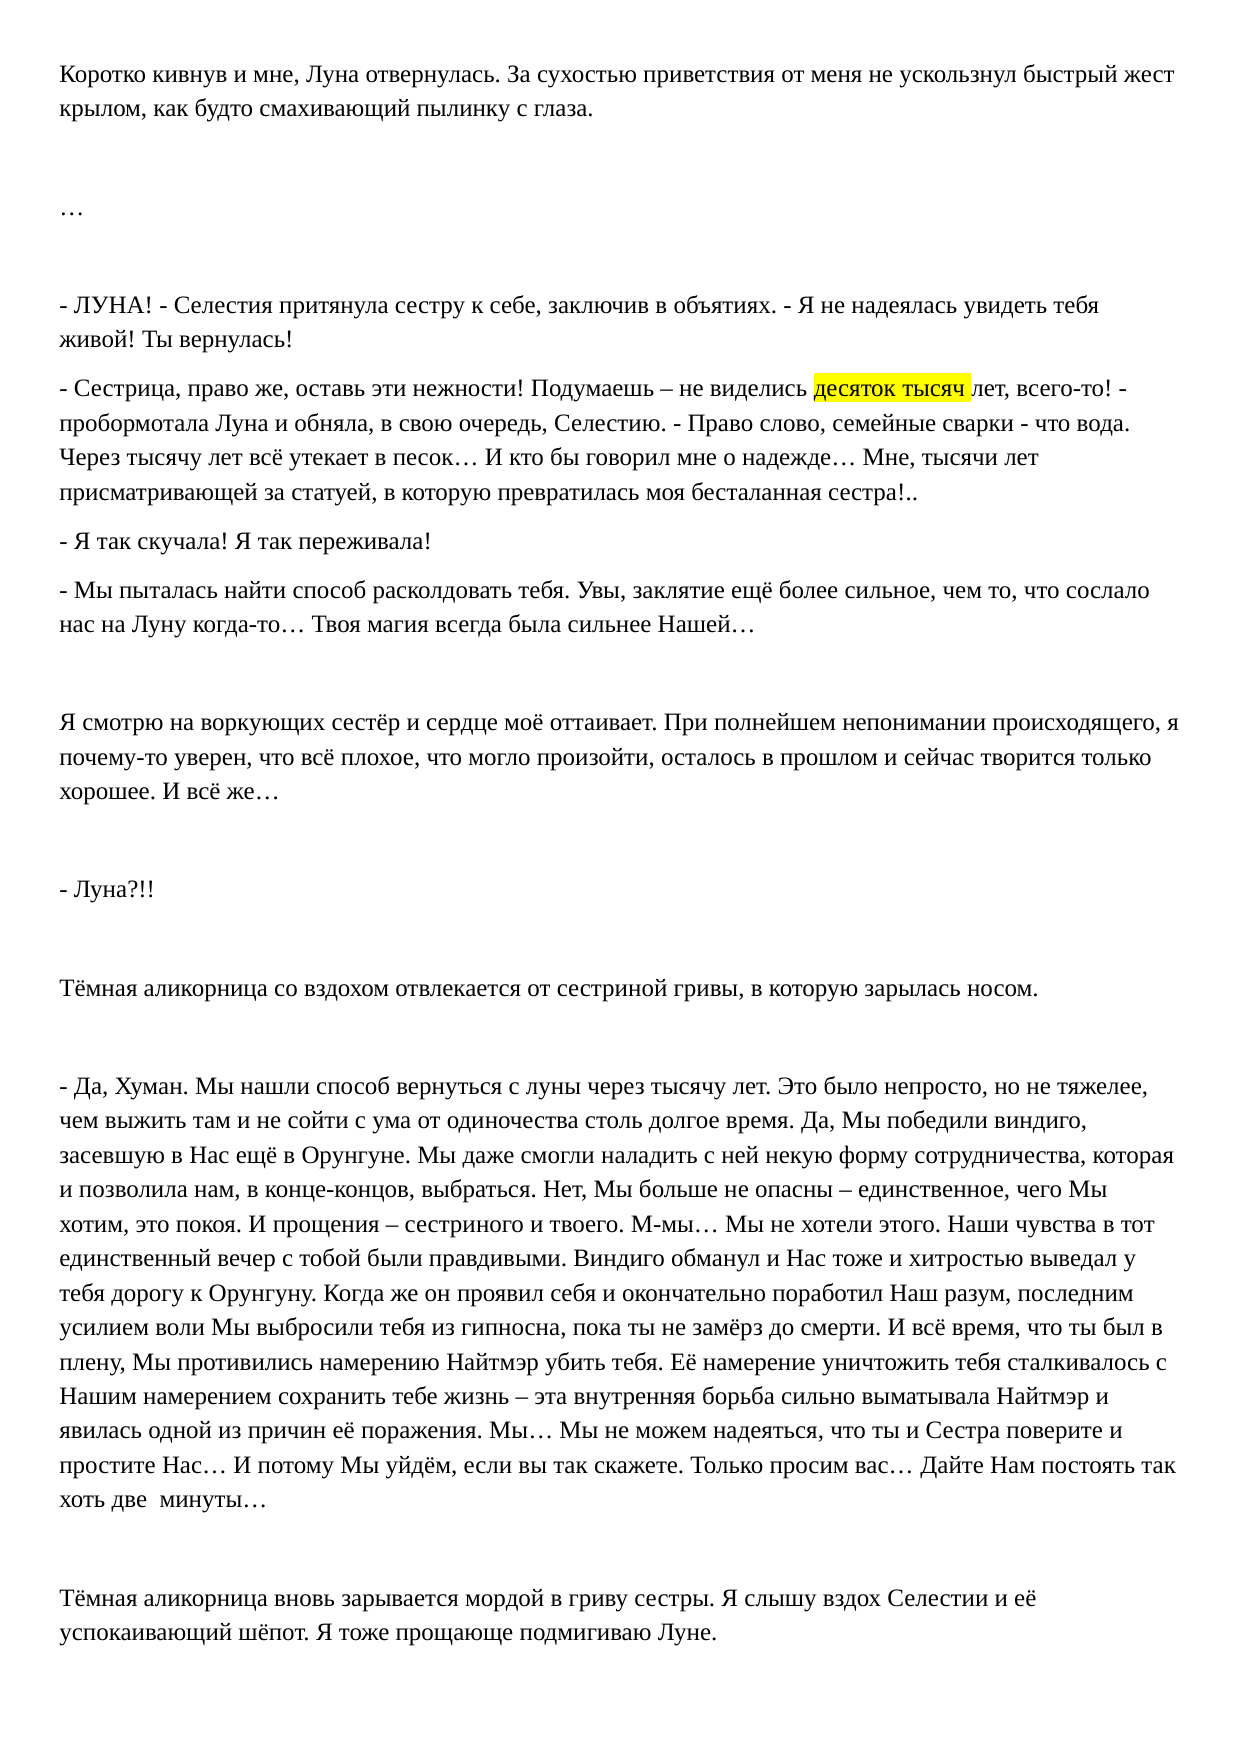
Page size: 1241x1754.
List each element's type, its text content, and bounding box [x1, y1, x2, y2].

text - Луна?!! [59, 874, 1181, 903]
text … [59, 192, 1181, 220]
text - Я так скучала! Я так переживала! [59, 526, 1181, 554]
text Я смотрю на воркующих сестёр и сердце моё оттаивает. При полнейшем непонимании происходящего, я почему-то уверен, что всё плохое, что могло произойти, осталось в прошлом и сейчас творится только хорошее. И всё же… [59, 707, 1181, 805]
text - Мы пыталась найти способ расколдовать тебя. Увы, заклятие ещё более сильное, чем то, что сослало нас на Луну когда-то… Твоя магия всегда была сильнее Нашей… [59, 575, 1181, 638]
text - Сестрица, право же, оставь эти нежности! Подумаешь – не виделись десяток тысяч лет, всего-то! - пробормотала Луна и обняла, в свою очередь, Селестию. - Право слово, семейные сварки - что вода. Через тысячу лет всё утекает в песок… И кто бы говорил мне о надежде… Мне, тысячи лет присматривающей за статуей, в которую превратилась моя бесталанная сестра!.. [59, 373, 1181, 506]
text - Да, Хуман. Мы нашли способ вернуться с луны через тысячу лет. Это было непросто, но не тяжелее, чем выжить там и не сойти с ума от одиночества столь долгое время. Да, Мы победили виндиго, засевшую в Нас ещё в Орунгуне. Мы даже смогли наладить с ней некую форму сотрудничества, которая и позволила нам, в конце-концов, выбраться. Нет, Мы больше не опасны – единственное, чего Мы хотим, это покоя. И прощения – сестриного и твоего. М-мы… Мы не хотели этого. Наши чувства в тот единственный вечер с тобой были правдивыми. Виндиго обманул и Нас тоже и хитростью выведал у тебя дорогу к Орунгуну. Когда же он проявил себя и окончательно поработил Наш разум, последним усилием воли Мы выбросили тебя из гипносна, пока ты не замёрз до смерти. И всё время, что ты был в плену, Мы противились намерению Найтмэр убить тебя. Её намерение уничтожить тебя сталкивалось с Нашим намерением сохранить тебе жизнь – эта внутренняя борьба сильно выматывала Найтмэр и явилась одной из причин её поражения. Мы… Мы не можем надеяться, что ты и Сестра поверите и простите Нас… И потому Мы уйдём, если вы так скажете. Только просим вас… Дайте Нам постоять так хоть две минуты… [59, 1071, 1181, 1513]
text Тёмная аликорница вновь зарывается мордой в гриву сестры. Я слышу вздох Селестии и её успокаивающий шёпот. Я тоже прощающе подмигиваю Луне. [59, 1583, 1181, 1646]
text Тёмная аликорница со вздохом отвлекается от сестриной гривы, в которую зарылась носом. [59, 973, 1181, 1001]
text Коротко кивнув и мне, Луна отвернулась. За сухостью приветствия от меня не ускользнул быстрый жест крылом, как будто смахивающий пылинку с глаза. [59, 59, 1181, 122]
text - ЛУНА! - Селестия притянула сестру к себе, заключив в объятиях. - Я не надеялась увидеть тебя живой! Ты вернулась! [59, 290, 1181, 353]
